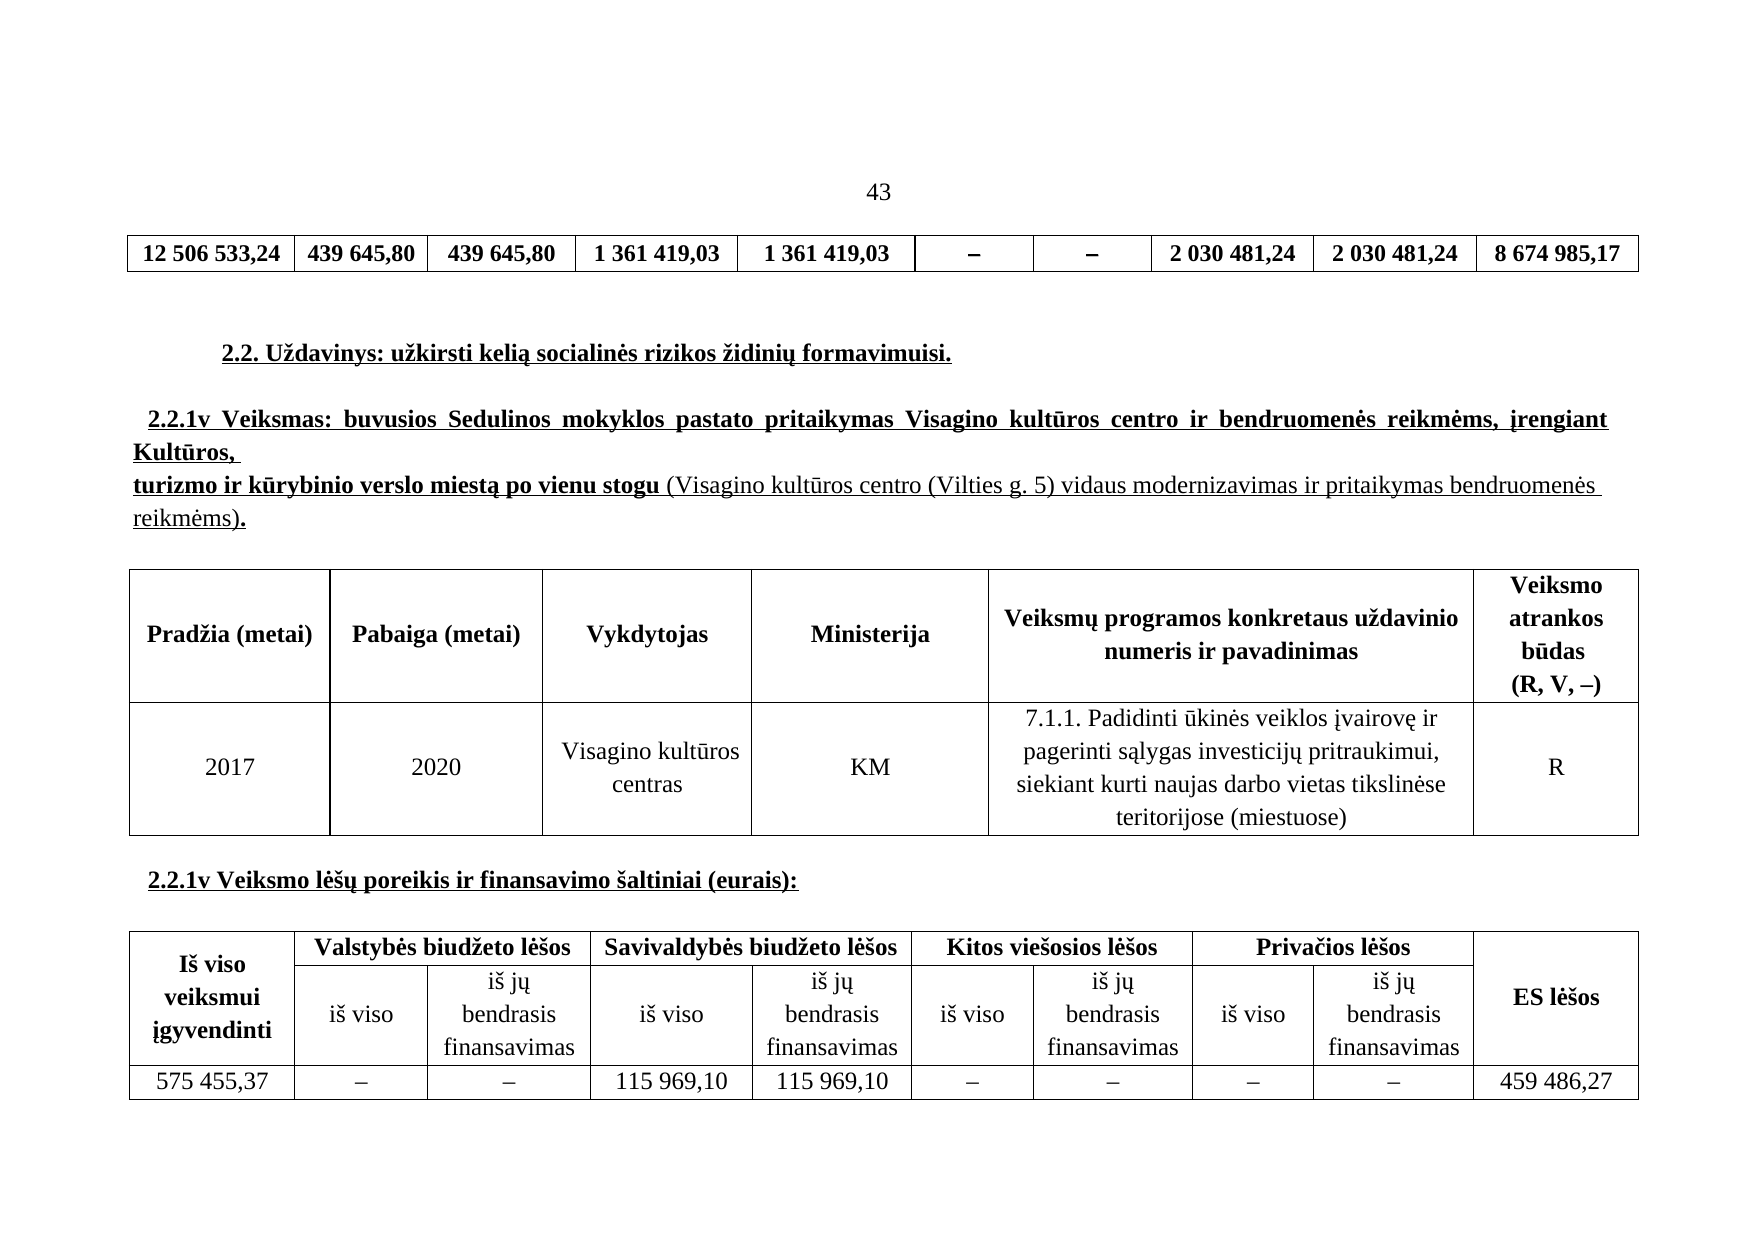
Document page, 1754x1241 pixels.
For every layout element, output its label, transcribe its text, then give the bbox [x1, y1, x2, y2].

table_header Veiksmų programos konkretaus uždavinio numeris ir pavadinimas [989, 570, 1473, 702]
table_cell 2 030 481,24 [1152, 236, 1313, 271]
table_cell iš viso [295, 966, 427, 1065]
table_cell iš jų bendrasis finansavimas [1034, 966, 1192, 1065]
table_header Kitos viešosios lėšos [912, 932, 1192, 965]
table_header Savivaldybės biudžeto lėšos [591, 932, 911, 965]
table_cell KM [752, 703, 988, 835]
table_header Valstybės biudžeto lėšos [295, 932, 590, 965]
text 2.2.1v Veiksmas: buvusios Sedulinos mokyklos pastato pritaikymas Visagino kultūros centro ir bendruomenės reikmėms, įrengiant Kultūros, [133, 404, 1609, 466]
table_cell 8 674 985,17 [1477, 236, 1638, 271]
table_header Iš viso veiksmui įgyvendinti [130, 932, 294, 1065]
table_cell Visagino kultūros centras [543, 703, 751, 835]
text 2.2. Uždavinys: užkirsti kelią socialinės rizikos židinių formavimuisi. [118, 338, 1751, 366]
table_cell 7.1.1. Padidinti ūkinės veiklos įvairovę ir pagerinti sąlygas investicijų pritraukimui, siekiant kurti naujas darbo vietas tikslinėse teritorijose (miestuose) [989, 703, 1473, 835]
table_header Vykdytojas [543, 570, 751, 702]
table_cell iš viso [912, 966, 1033, 1065]
table_cell 2 030 481,24 [1314, 236, 1476, 271]
table_cell – [428, 1066, 590, 1099]
table_header ES lėšos [1474, 932, 1638, 1065]
table_cell – [916, 236, 1033, 271]
table_header Veiksmo atrankos būdas (R, V, –) [1474, 570, 1638, 702]
table_cell 2017 [130, 703, 329, 835]
table_cell 115 969,10 [753, 1066, 911, 1099]
table_cell – [1034, 1066, 1192, 1099]
text turizmo ir kūrybinio verslo miestą po vienu stogu (Visagino kultūros centro (Vilties g. 5) vidaus modernizavimas ir pritaikymas bendruomenės [133, 470, 1751, 498]
table_cell iš viso [1193, 966, 1313, 1065]
table_cell iš jų bendrasis finansavimas [428, 966, 590, 1065]
table_cell 439 645,80 [295, 236, 427, 271]
table_cell – [1314, 1066, 1473, 1099]
text reikmėms). [133, 503, 1751, 532]
table_header Pradžia (metai) [130, 570, 329, 702]
table_header Ministerija [752, 570, 988, 702]
table_cell iš jų bendrasis finansavimas [753, 966, 911, 1065]
table_header Privačios lėšos [1193, 932, 1473, 965]
table_cell – [912, 1066, 1033, 1099]
table_cell – [295, 1066, 427, 1099]
table_cell 459 486,27 [1474, 1066, 1638, 1099]
table_cell 12 506 533,24 [128, 236, 294, 271]
text 2.2.1v Veiksmo lėšų poreikis ir finansavimo šaltiniai (eurais): [118, 865, 1639, 894]
table_cell – [1034, 236, 1151, 271]
table_cell 1 361 419,03 [738, 236, 914, 271]
table_cell iš jų bendrasis finansavimas [1314, 966, 1473, 1065]
table_cell 115 969,10 [591, 1066, 752, 1099]
table_cell R [1474, 703, 1638, 835]
table_cell 439 645,80 [428, 236, 575, 271]
table_cell 1 361 419,03 [576, 236, 737, 271]
table_header Pabaiga (metai) [331, 570, 542, 702]
table_cell 2020 [331, 703, 542, 835]
table_cell – [1193, 1066, 1313, 1099]
table_cell iš viso [591, 966, 752, 1065]
table_cell 575 455,37 [130, 1066, 294, 1099]
